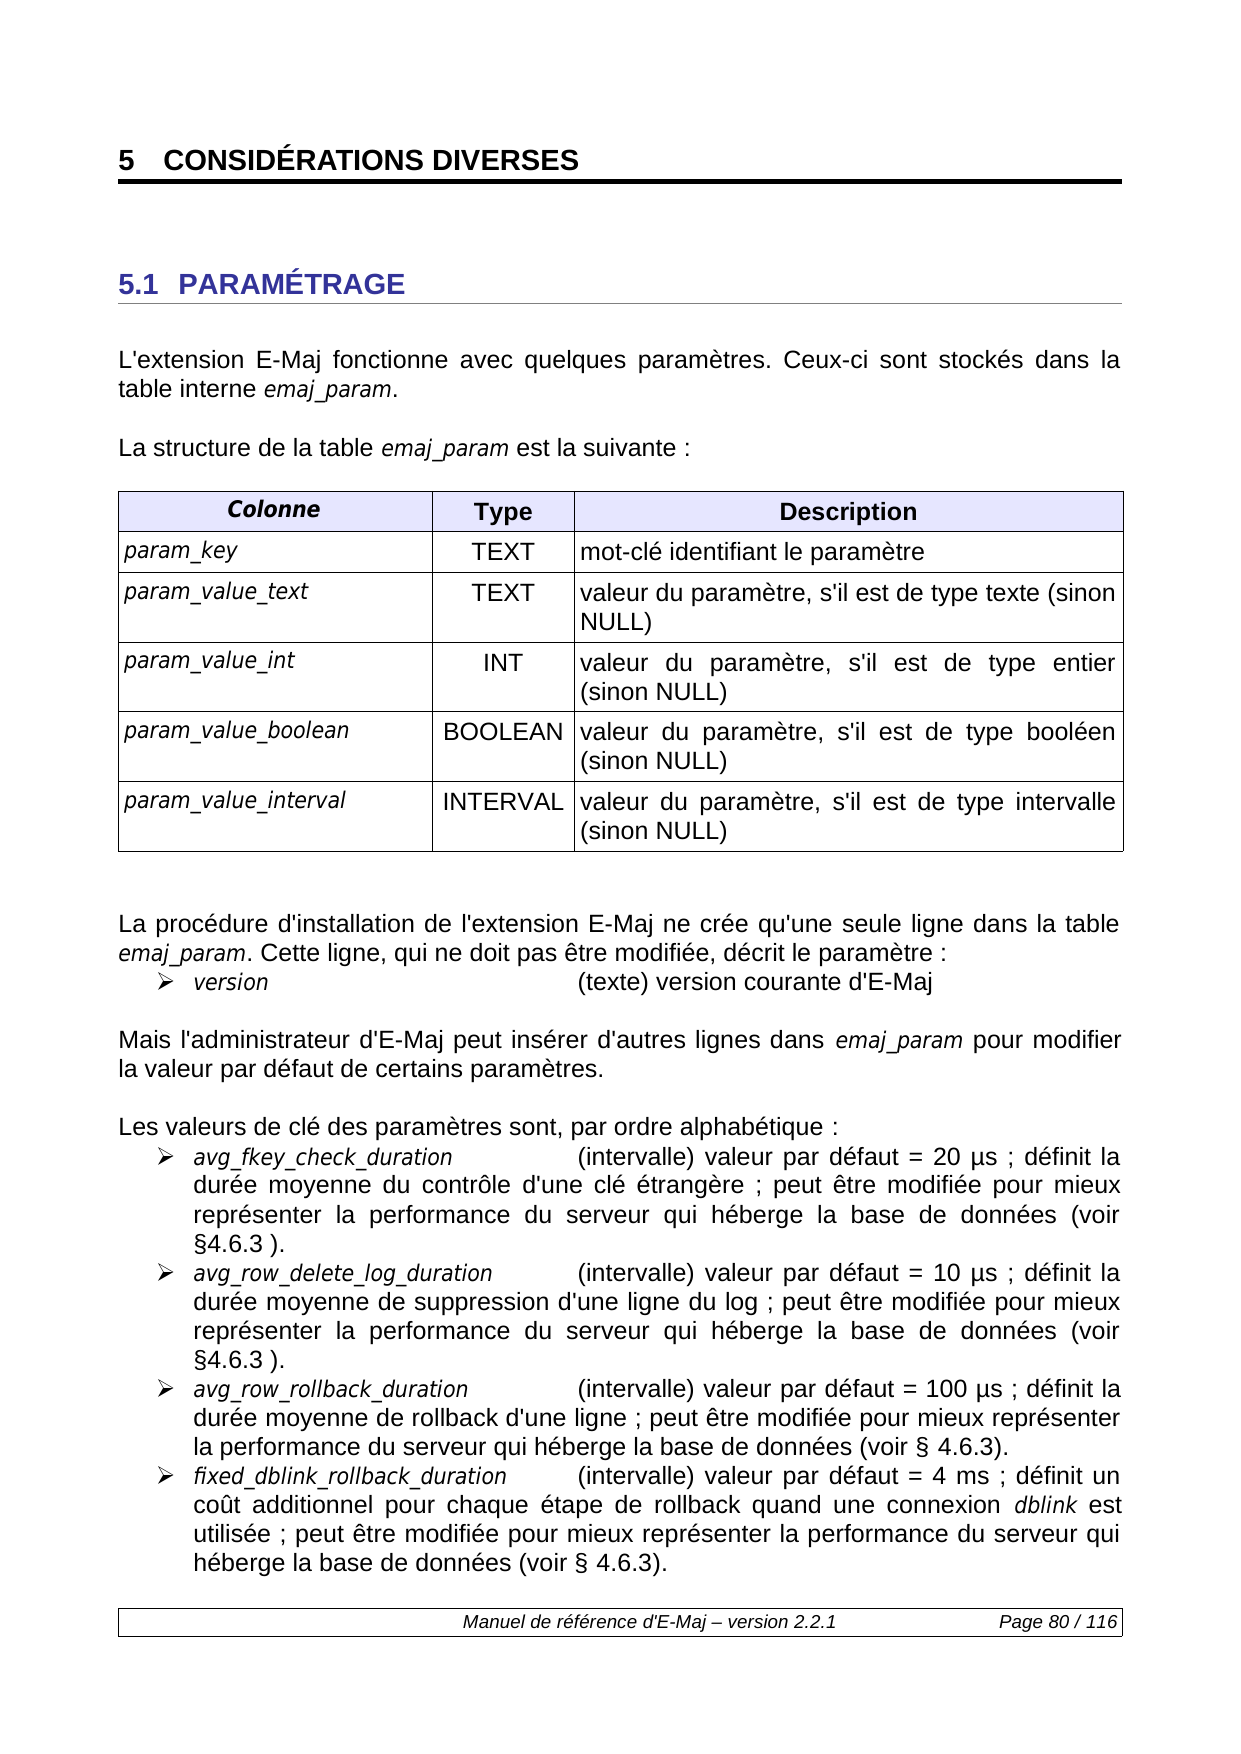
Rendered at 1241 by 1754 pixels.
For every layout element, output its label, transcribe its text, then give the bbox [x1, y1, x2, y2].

text La procédure d'installation de l'extension E-Maj ne crée qu'une seule ligne dans la table emaj_param. Cette ligne, qui ne doit pas être modifiée, décrit le paramètre : [118, 909, 1122, 967]
table_cell valeur du paramètre, s'il est de type entier (sinon NULL) [575, 643, 1123, 711]
table_cell param_value_interval [119, 782, 432, 851]
text Mais l'administrateur d'E-Maj peut insérer d'autres lignes dans emaj_param pour modifier la valeur par défaut de certains paramètres. [118, 1025, 1122, 1083]
table_cell valeur du paramètre, s'il est de type intervalle (sinon NULL) [575, 782, 1123, 851]
table_cell INT [433, 643, 574, 711]
table_cell valeur du paramètre, s'il est de type booléen (sinon NULL) [575, 712, 1123, 781]
list version (texte) version courante d'E-Maj [156, 967, 1122, 996]
table_cell TEXT [433, 573, 574, 642]
subtitle Considérations diverses [118, 143, 1122, 179]
table_cell param_value_boolean [119, 712, 432, 781]
table_cell param_key [119, 532, 432, 572]
table_cell BOOLEAN [433, 712, 574, 781]
text Les valeurs de clé des paramètres sont, par ordre alphabétique : [118, 1112, 1122, 1141]
list avg_fkey_check_duration (intervalle) valeur par défaut = 20 µs ; définit la durée moyenne du contrôle d'une clé étrangère ; peut être modifiée pour mieux représenter la performance du serveur qui héberge la base de données (voir §4.6.3 ). [156, 1141, 1122, 1258]
subtitle Paramétrage [118, 267, 1122, 303]
list avg_row_rollback_duration (intervalle) valeur par défaut = 100 µs ; définit la durée moyenne de rollback d'une ligne ; peut être modifiée pour mieux représenter la performance du serveur qui héberge la base de données (voir § 4.6.3). [156, 1374, 1122, 1461]
text L'extension E-Maj fonctionne avec quelques paramètres. Ceux-ci sont stockés dans la table interne emaj_param. [118, 345, 1122, 403]
table_header Type [433, 492, 574, 531]
list avg_row_delete_log_duration (intervalle) valeur par défaut = 10 µs ; définit la durée moyenne de suppression d'une ligne du log ; peut être modifiée pour mieux représenter la performance du serveur qui héberge la base de données (voir §4.6.3 ). [156, 1258, 1122, 1374]
table_header Colonne [119, 492, 432, 531]
text La structure de la table emaj_param est la suivante : [118, 432, 1122, 462]
table_cell INTERVAL [433, 782, 574, 851]
table_header Description [575, 492, 1123, 531]
table_cell valeur du paramètre, s'il est de type texte (sinon NULL) [575, 573, 1123, 642]
table_cell TEXT [433, 532, 574, 572]
list fixed_dblink_rollback_duration (intervalle) valeur par défaut = 4 ms ; définit un coût additionnel pour chaque étape de rollback quand une connexion dblink est utilisée ; peut être modifiée pour mieux représenter la performance du serveur qui héberge la base de données (voir § 4.6.3). [156, 1461, 1122, 1577]
table_cell mot-clé identifiant le paramètre [575, 532, 1123, 572]
table_cell param_value_int [119, 643, 432, 711]
table_cell param_value_text [119, 573, 432, 642]
